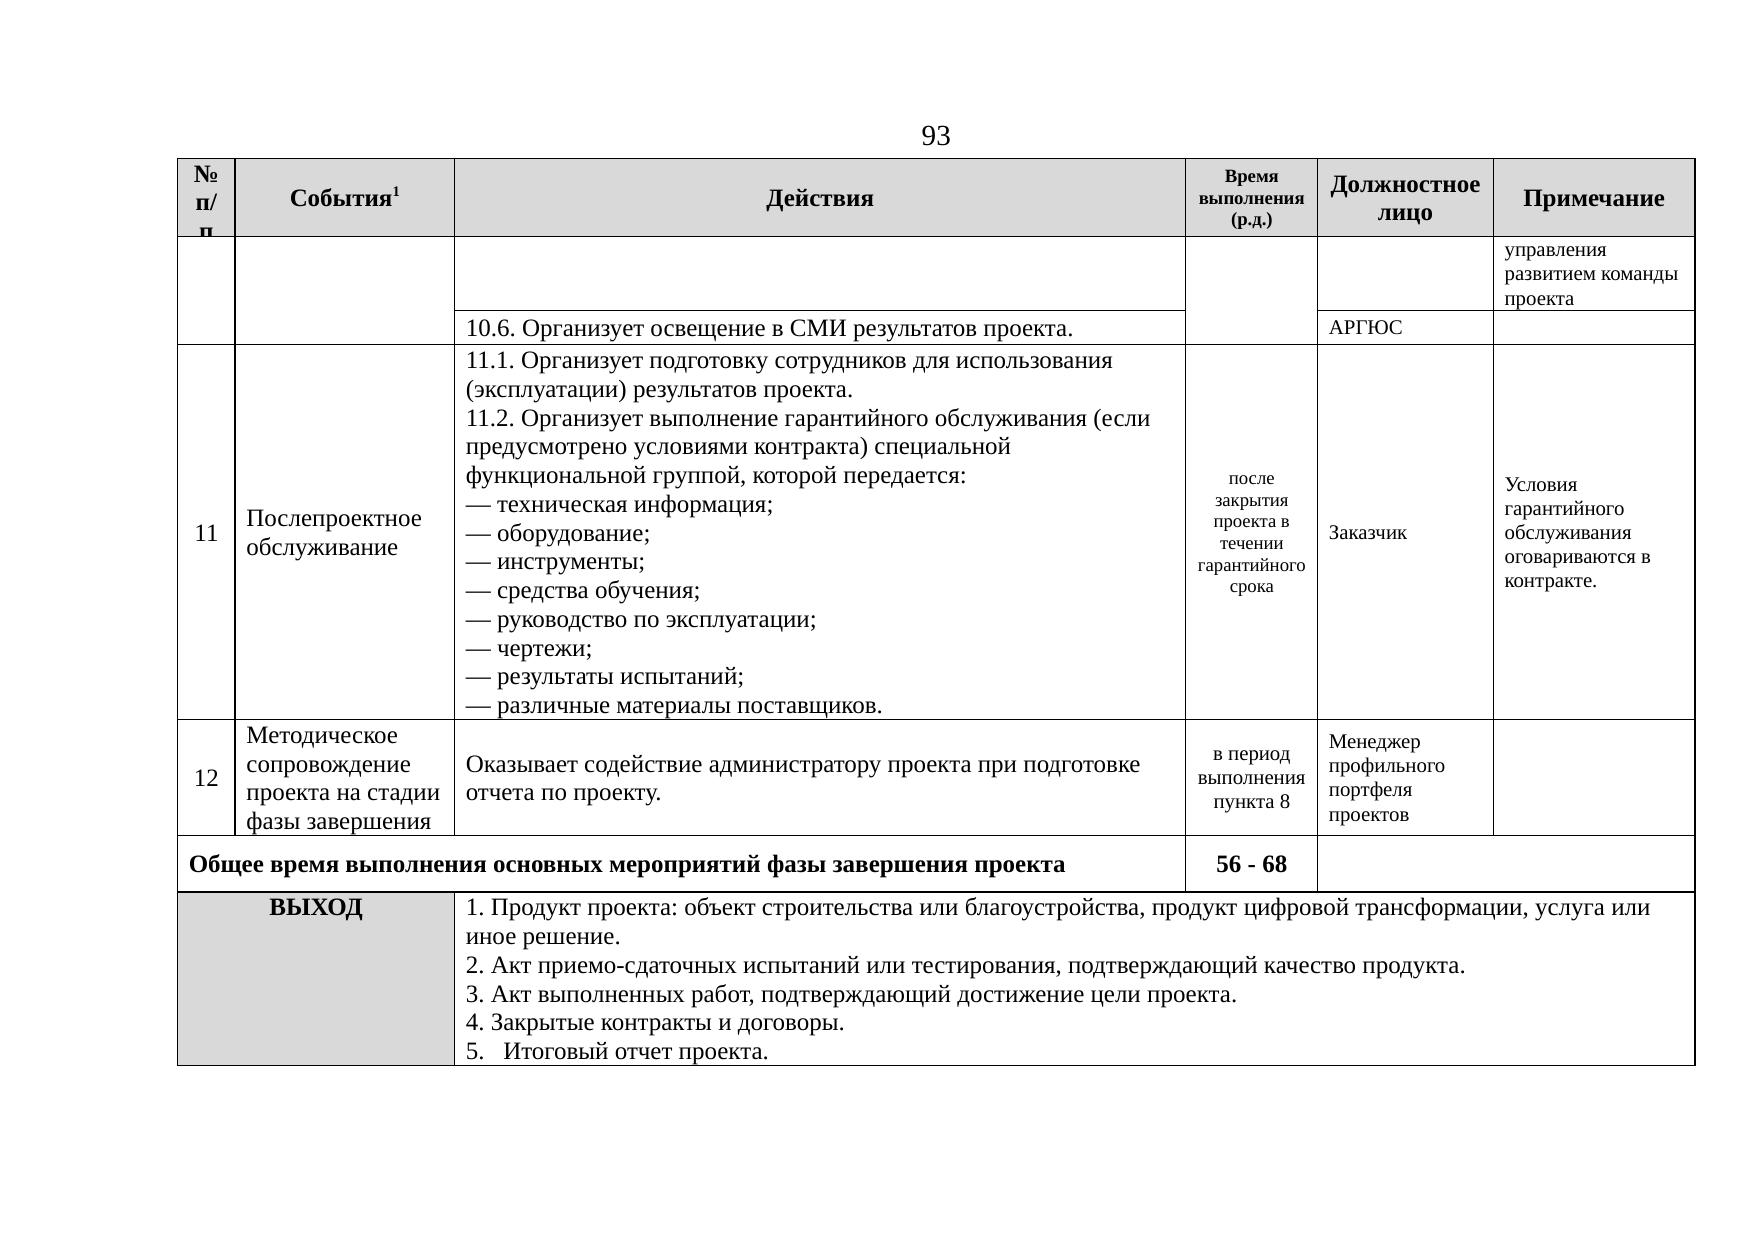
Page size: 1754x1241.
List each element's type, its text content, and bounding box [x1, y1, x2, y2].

table_cell в период выполнения пункта 8 [1186, 720, 1317, 835]
table_header Действия [455, 159, 1185, 236]
table_cell 56 - 68 [1186, 836, 1317, 891]
table_header События1 [236, 159, 454, 236]
table_cell Общее время выполнения основных мероприятий фазы завершения проекта [178, 836, 1185, 891]
table_cell Условия гарантийного обслуживания оговариваются в контракте. [1494, 345, 1694, 719]
table_header Примечание [1494, 159, 1694, 236]
table_cell 11.1. Организует подготовку сотрудников для использования (эксплуатации) результатов проекта. 11.2. Организует выполнение гарантийного обслуживания (если предусмотрено условиями контракта) специальной функциональной группой, которой передается: — техническая информация; — оборудование; — инструменты; — средства обучения; — руководство по эксплуатации; — чертежи; — результаты испытаний; — различные материалы поставщиков. [455, 345, 1185, 719]
table_cell АРГЮС [1318, 311, 1493, 344]
table_cell 10.6. Организует освещение в СМИ результатов проекта. [455, 311, 1185, 344]
table_header Время выполнения (р.д.) [1186, 159, 1317, 236]
table_cell [1494, 720, 1694, 835]
table_cell управления развитием команды проекта [1494, 237, 1694, 309]
table_cell Послепроектное обслуживание [236, 345, 454, 719]
table_cell 11 [178, 345, 234, 719]
table_cell ВЫХОД [178, 893, 454, 1065]
table_cell Менеджер профильного портфеля проектов [1318, 720, 1493, 835]
table_header Должностное лицо [1318, 159, 1493, 236]
table_cell [1318, 836, 1694, 891]
table_cell Методическое сопровождение проекта на стадии фазы завершения [236, 720, 454, 835]
table_cell Оказывает содействие администратору проекта при подготовке отчета по проекту. [455, 720, 1185, 835]
table_cell [455, 237, 1185, 309]
table_cell 12 [178, 720, 234, 835]
table_cell [1494, 311, 1694, 344]
table_header № п/п [178, 159, 234, 236]
table_cell 1. Продукт проекта: объект строительства или благоустройства, продукт цифровой трансформации, услуга или иное решение. 2. Акт приемо-сдаточных испытаний или тестирования, подтверждающий качество продукта. 3. Акт выполненных работ, подтверждающий достижение цели проекта. 4. Закрытые контракты и договоры. 5. Итоговый отчет проекта. [455, 893, 1694, 1065]
table_cell [1318, 237, 1493, 309]
table_cell Заказчик [1318, 345, 1493, 719]
table_cell после закрытия проекта в течении гарантийного срока [1186, 345, 1317, 719]
